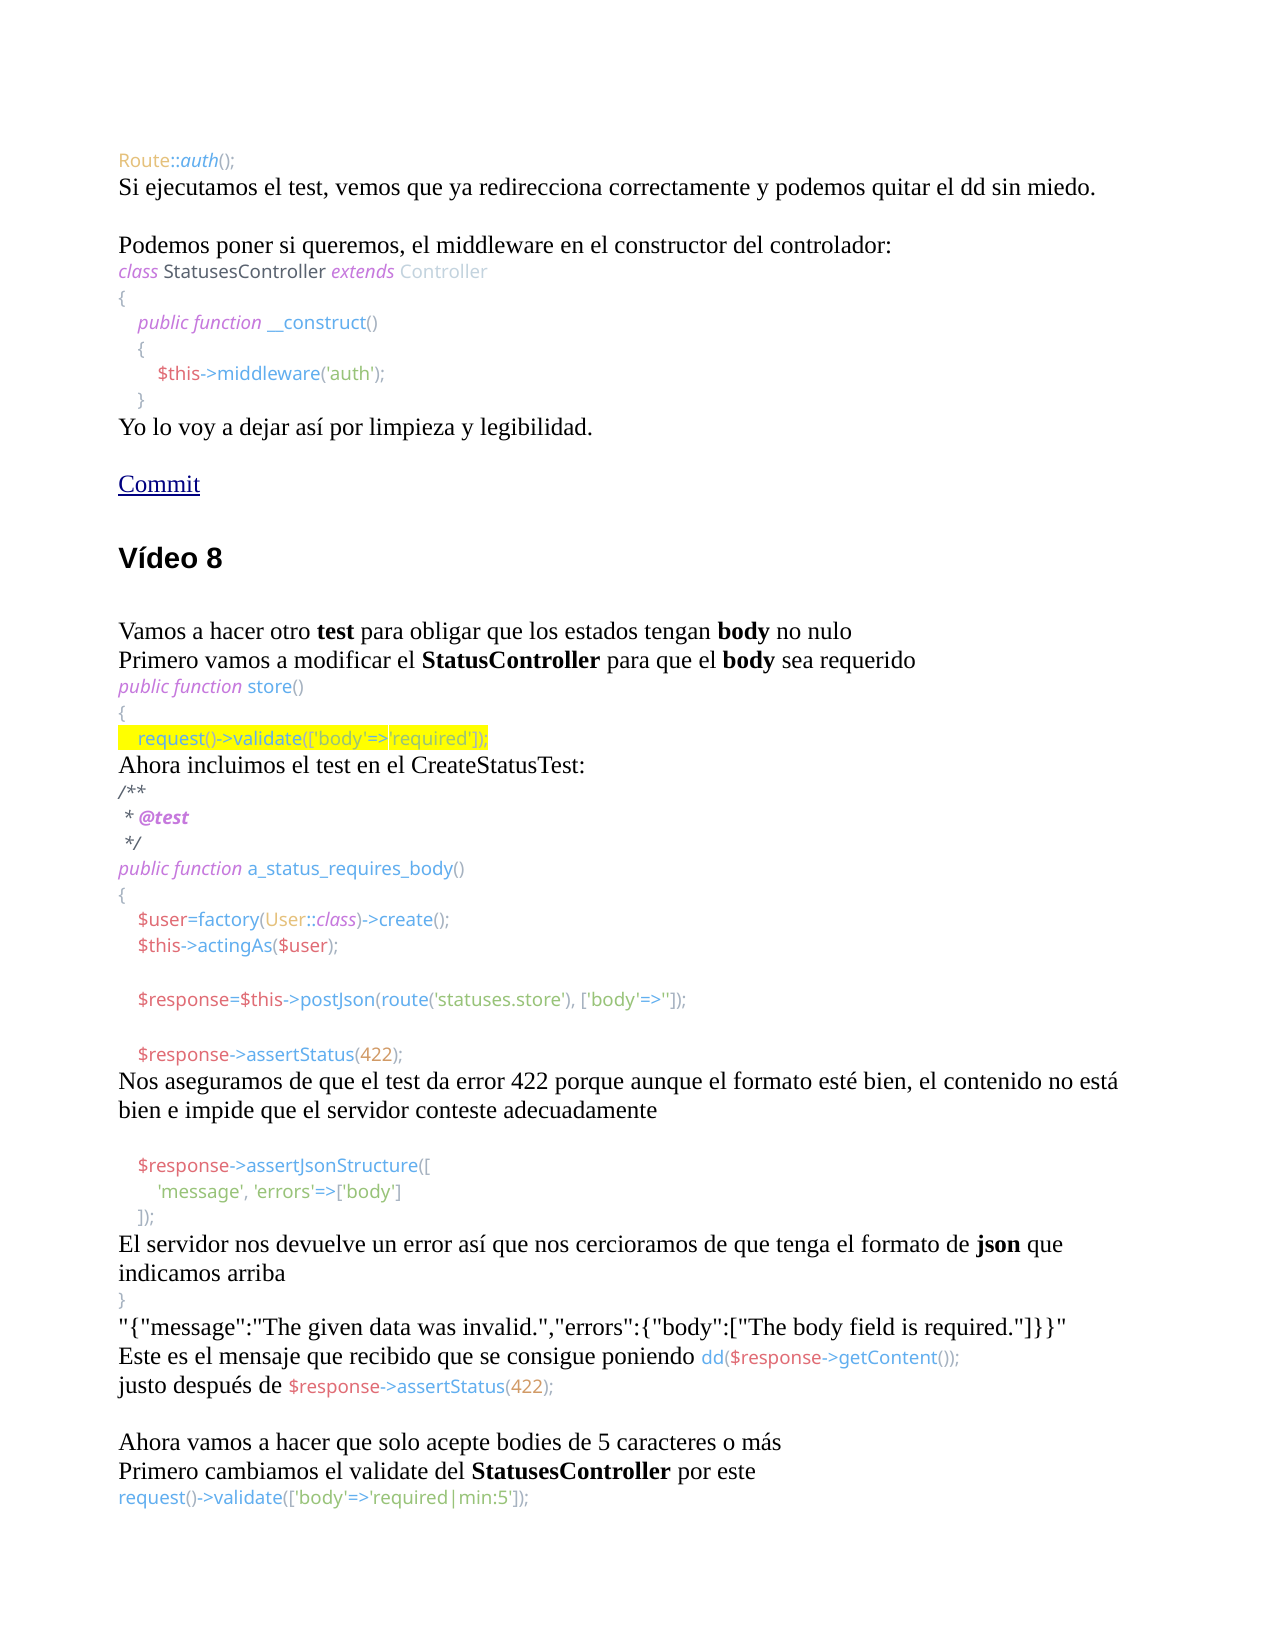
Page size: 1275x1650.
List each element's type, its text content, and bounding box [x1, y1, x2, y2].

text Ahora vamos a hacer que solo acepte bodies de 5 caracteres o más [118, 1427, 1157, 1456]
text "{"message":"The given data was invalid.","errors":{"body":["The body field is required."]}}" [118, 1312, 1157, 1341]
text request()->validate(['body'=>'required|min:5']); [118, 1485, 1157, 1510]
text Commit [118, 469, 1157, 498]
text justo después de $response->assertStatus(422); [118, 1370, 1157, 1398]
text Vamos a hacer otro test para obligar que los estados tengan body no nulo [118, 616, 1157, 645]
text /** * @test */ public function a_status_requires_body() { $user=factory(User::class)->create(); $this->actingAs($user); $response=$this->postJson(route('statuses.store'), ['body'=>'']); [118, 779, 1157, 1041]
text Primero vamos a modificar el StatusController para que el body sea requerido [118, 645, 1157, 674]
text Este es el mensaje que recibido que se consigue poniendo dd($response->getContent()); [118, 1341, 1157, 1370]
text public function store() { request()->validate(['body'=>'required']); Ahora incluimos el test en el CreateStatusTest: [118, 674, 1157, 779]
text Route::auth(); [118, 118, 1157, 172]
text Primero cambiamos el validate del StatusesController por este [118, 1456, 1157, 1485]
text El servidor nos devuelve un error así que nos cercioramos de que tenga el formato de json que indicamos arriba } [118, 1229, 1157, 1312]
text class StatusesController extends Controller { public function __construct() { $this->middleware('auth'); } Yo lo voy a dejar así por limpieza y legibilidad. [118, 259, 1157, 441]
subtitle Vídeo 8 [118, 541, 1157, 575]
text Podemos poner si queremos, el middleware en el constructor del controlador: [118, 230, 1157, 259]
text $response->assertStatus(422); Nos aseguramos de que el test da error 422 porque aunque el formato esté bien, el contenido no está bien e impide que el servidor conteste adecuadamente $response->assertJsonStructure([ 'message', 'errors'=>['body'] ]); [118, 1041, 1157, 1229]
text Si ejecutamos el test, vemos que ya redirecciona correctamente y podemos quitar el dd sin miedo. [118, 172, 1157, 201]
